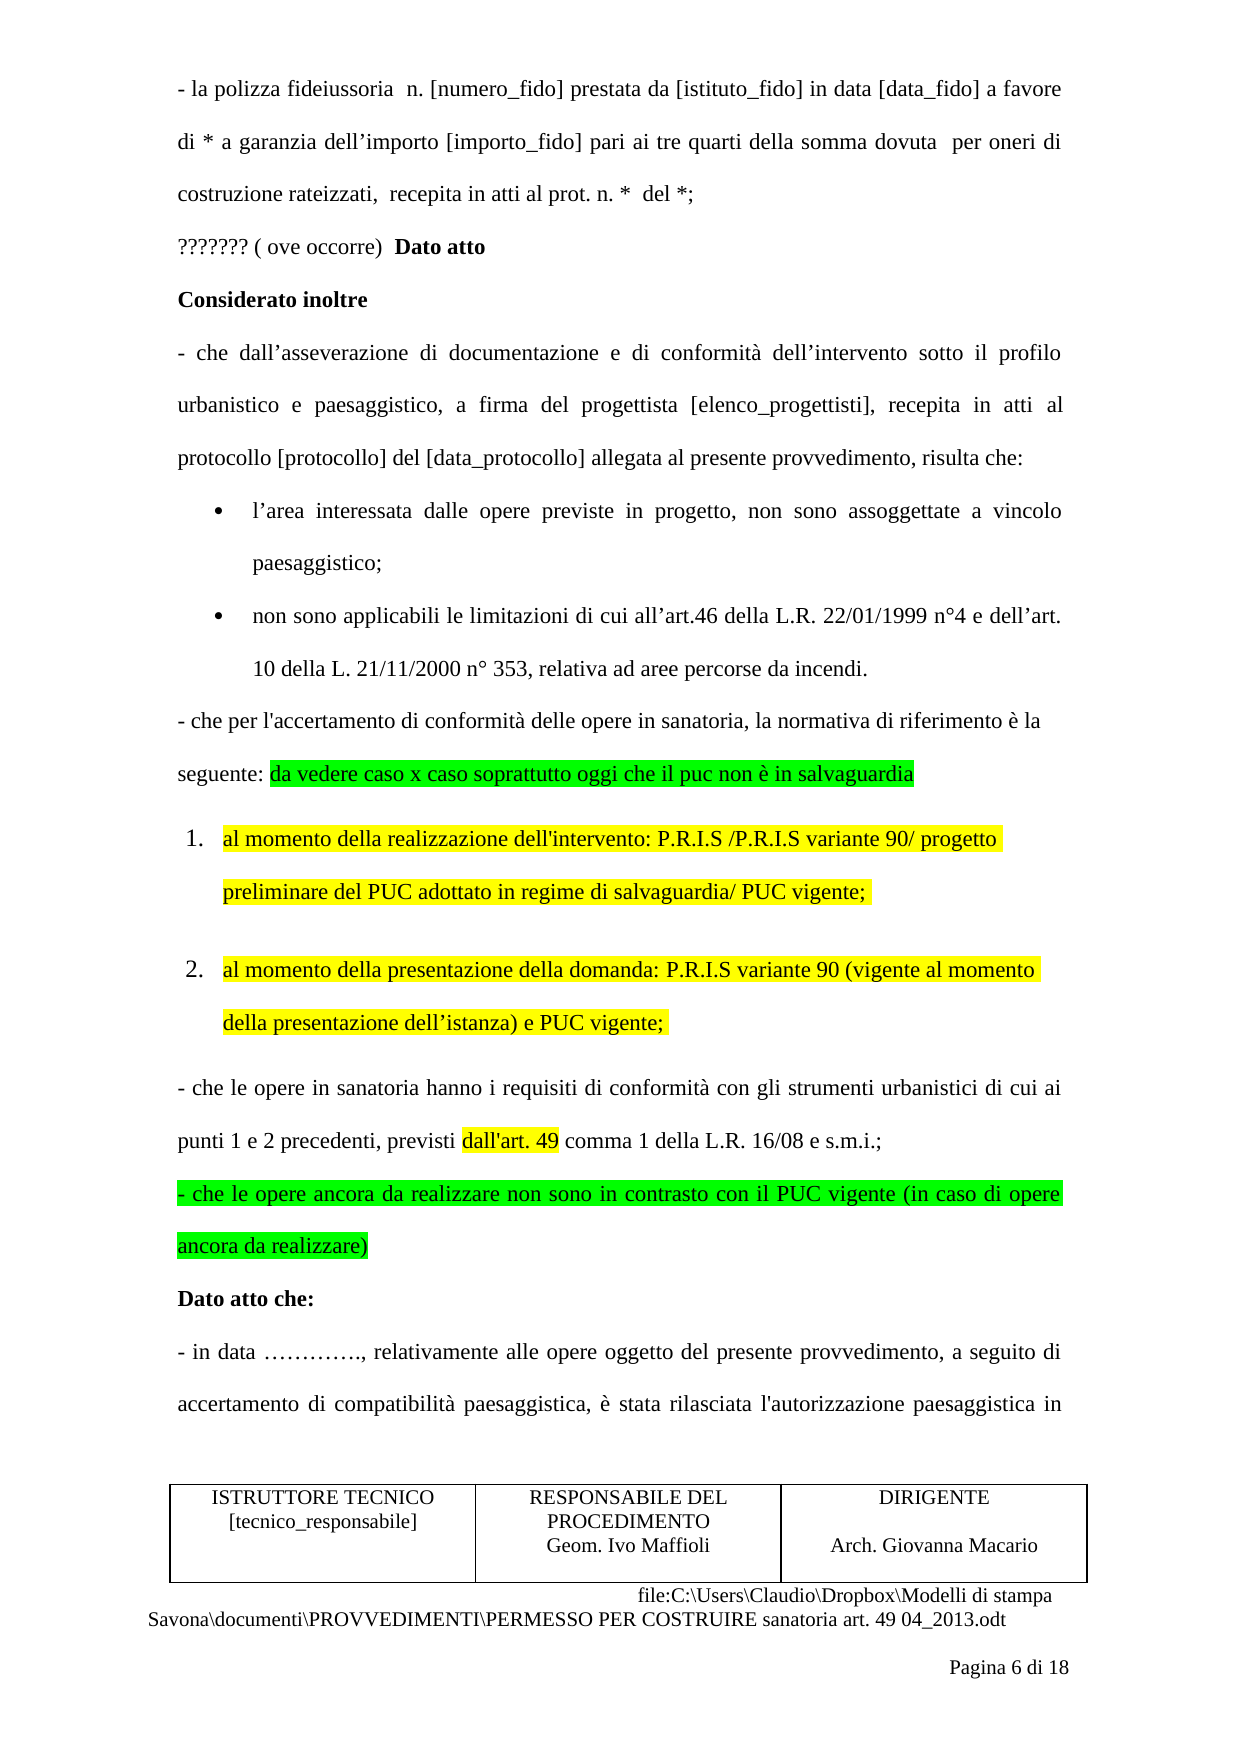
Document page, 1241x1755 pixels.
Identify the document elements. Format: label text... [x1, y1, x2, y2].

text ??????? ( ove occorre) Dato atto [177, 233, 1063, 259]
list al momento della presentazione della domanda: P.R.I.S variante 90 (vigente al momento della presentazione dell’istanza) e PUC vigente; [185, 954, 1063, 1035]
text - che le opere in sanatoria hanno i requisiti di conformità con gli strumenti urbanistici di cui ai punti 1 e 2 precedenti, previsti dall'art. 49 comma 1 della L.R. 16/08 e s.m.i.; [177, 1074, 1063, 1153]
text - la polizza fideiussoria n. [numero_fido] prestata da [istituto_fido] in data [data_fido] a favore di * a garanzia dell’importo [importo_fido] pari ai tre quarti della somma dovuta per oneri di costruzione rateizzati, recepita in atti al prot. n. * del *; [177, 75, 1063, 207]
text Dato atto che: [177, 1285, 1063, 1311]
list non sono applicabili le limitazioni di cui all’art.46 della L.R. 22/01/1999 n°4 e dell’art. 10 della L. 21/11/2000 n° 353, relativa ad aree percorse da incendi. [215, 602, 1063, 681]
text - che dall’asseverazione di documentazione e di conformità dell’intervento sotto il profilo urbanistico e paesaggistico, a firma del progettista [elenco_progettisti], recepita in atti al protocollo [protocollo] del [data_protocollo] allegata al presente provvedimento, risulta che: [177, 338, 1063, 470]
text - in data …………., relativamente alle opere oggetto del presente provvedimento, a seguito di accertamento di compatibilità paesaggistica, è stata rilasciata l'autorizzazione paesaggistica in [177, 1338, 1063, 1417]
text - che per l'accertamento di conformità delle opere in sanatoria, la normativa di riferimento è la seguente: da vedere caso x caso soprattutto oggi che il puc non è in salvaguardia [177, 707, 1063, 787]
text - che le opere ancora da realizzare non sono in contrasto con il PUC vigente (in caso di opere ancora da realizzare) [177, 1179, 1063, 1259]
text Considerato inoltre [177, 286, 1063, 312]
list l’area interessata dalle opere previste in progetto, non sono assoggettate a vincolo paesaggistico; [215, 497, 1063, 576]
list al momento della realizzazione dell'intervento: P.R.I.S /P.R.I.S variante 90/ progetto preliminare del PUC adottato in regime di salvaguardia/ PUC vigente; [185, 823, 1063, 905]
